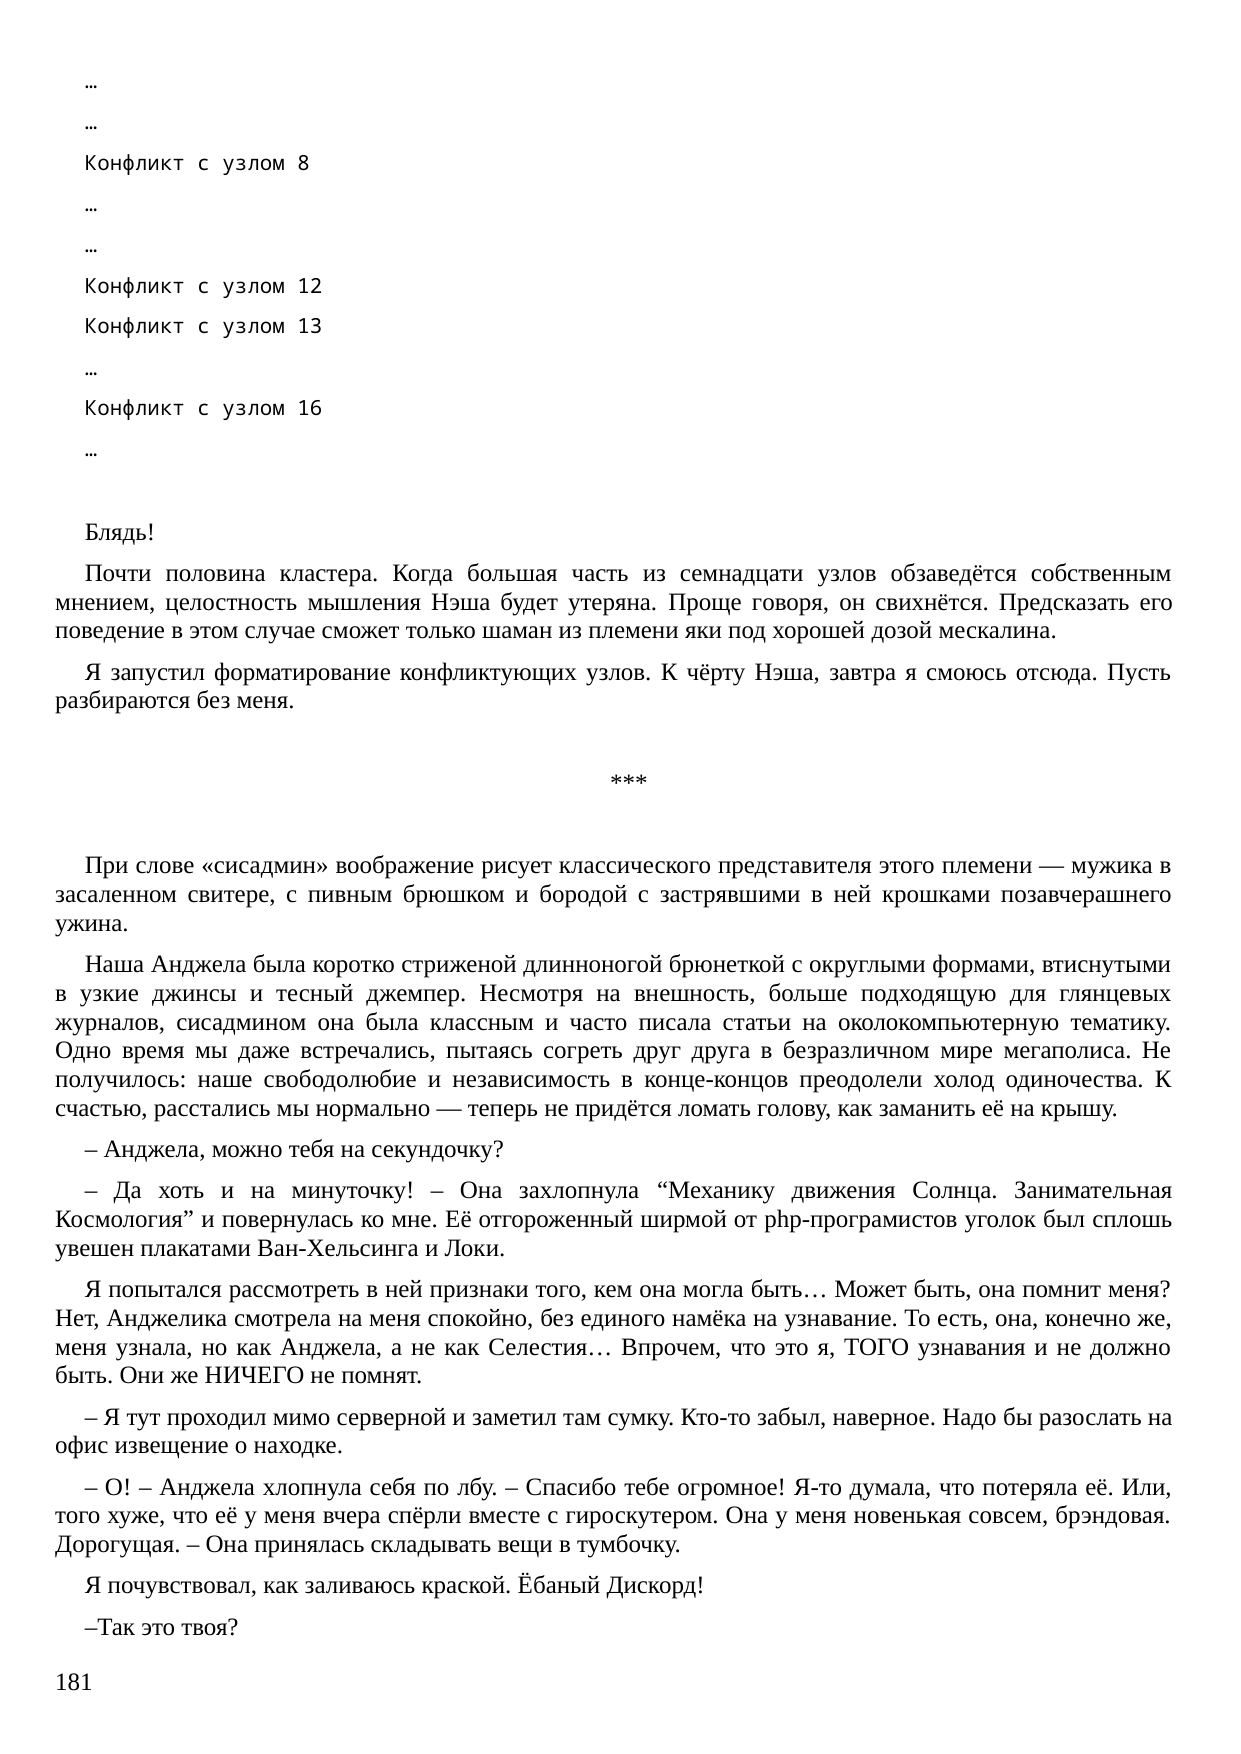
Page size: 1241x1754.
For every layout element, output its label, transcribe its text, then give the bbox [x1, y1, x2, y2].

text … [55, 107, 1173, 135]
text – Я тут проходил мимо серверной и заметил там сумку. Кто-то забыл, наверное. Надо бы разослать на офис извещение о находке. [55, 1402, 1173, 1459]
text – О! – Анджела хлопнула себя по лбу. – Спасибо тебе огромное! Я-то думала, что потеряла её. Или, того хуже, что её у меня вчера спёрли вместе с гироскутером. Она у меня новенькая совсем, брэндовая. Дорогущая. – Она принялась складывать вещи в тумбочку. [55, 1472, 1173, 1558]
text –Так это твоя? [55, 1612, 1173, 1640]
text Конфликт с узлом 16 [55, 393, 1173, 422]
text … [55, 434, 1173, 463]
text Я почувствовал, как заливаюсь краской. Ёбаный Дискорд! [55, 1570, 1173, 1599]
text … [55, 66, 1173, 94]
text Наша Анджела была коротко стриженой длинноногой брюнеткой с округлыми формами, втиснутыми в узкие джинсы и тесный джемпер. Несмотря на внешность, больше подходящую для глянцевых журналов, сисадмином она была классным и часто писала статьи на околокомпьютерную тематику. Одно время мы даже встречались, пытаясь согреть друг друга в безразличном мире мегаполиса. Не получилось: наше свободолюбие и независимость в конце-концов преодолели холод одиночества. К счастью, расстались мы нормально — теперь не придётся ломать голову, как заманить её на крышу. [55, 949, 1173, 1122]
text … [55, 230, 1173, 258]
text Почти половина кластера. Когда большая часть из семнадцати узлов обзаведётся собственным мнением, целостность мышления Нэша будет утеряна. Проще говоря, он свихнётся. Предсказать его поведение в этом случае сможет только шаман из племени яки под хорошей дозой мескалина. [55, 558, 1173, 644]
text Конфликт с узлом 12 [55, 271, 1173, 299]
text Я запустил форматирование конфликтующих узлов. К чёрту Нэша, завтра я смоюсь отсюда. Пусть разбираются без меня. [55, 657, 1173, 714]
text – Да хоть и на минуточку! – Она захлопнула “Механику движения Солнца. Занимательная Космология” и повернулась ко мне. Её отгороженный ширмой от php-програмистов уголок был сплошь увешен плакатами Ван-Хельсинга и Локи. [55, 1175, 1173, 1262]
text – Анджела, можно тебя на секундочку? [55, 1134, 1173, 1163]
text *** [55, 768, 1173, 797]
text Блядь! [55, 517, 1173, 545]
text Конфликт с узлом 8 [55, 148, 1173, 176]
text … [55, 189, 1173, 217]
text При слове «сисадмин» воображение рисует классического представителя этого племени — мужика в засаленном свитере, с пивным брюшком и бородой с застрявшими в ней крошками позавчерашнего ужина. [55, 850, 1173, 937]
text Я попытался рассмотреть в ней признаки того, кем она могла быть… Может быть, она помнит меня? Нет, Анджелика смотрела на меня спокойно, без единого намёка на узнавание. То есть, она, конечно же, меня узнала, но как Анджела, а не как Селестия… Впрочем, что это я, ТОГО узнавания и не должно быть. Они же НИЧЕГО не помнят. [55, 1274, 1173, 1389]
text Конфликт с узлом 13 [55, 312, 1173, 340]
text … [55, 353, 1173, 381]
